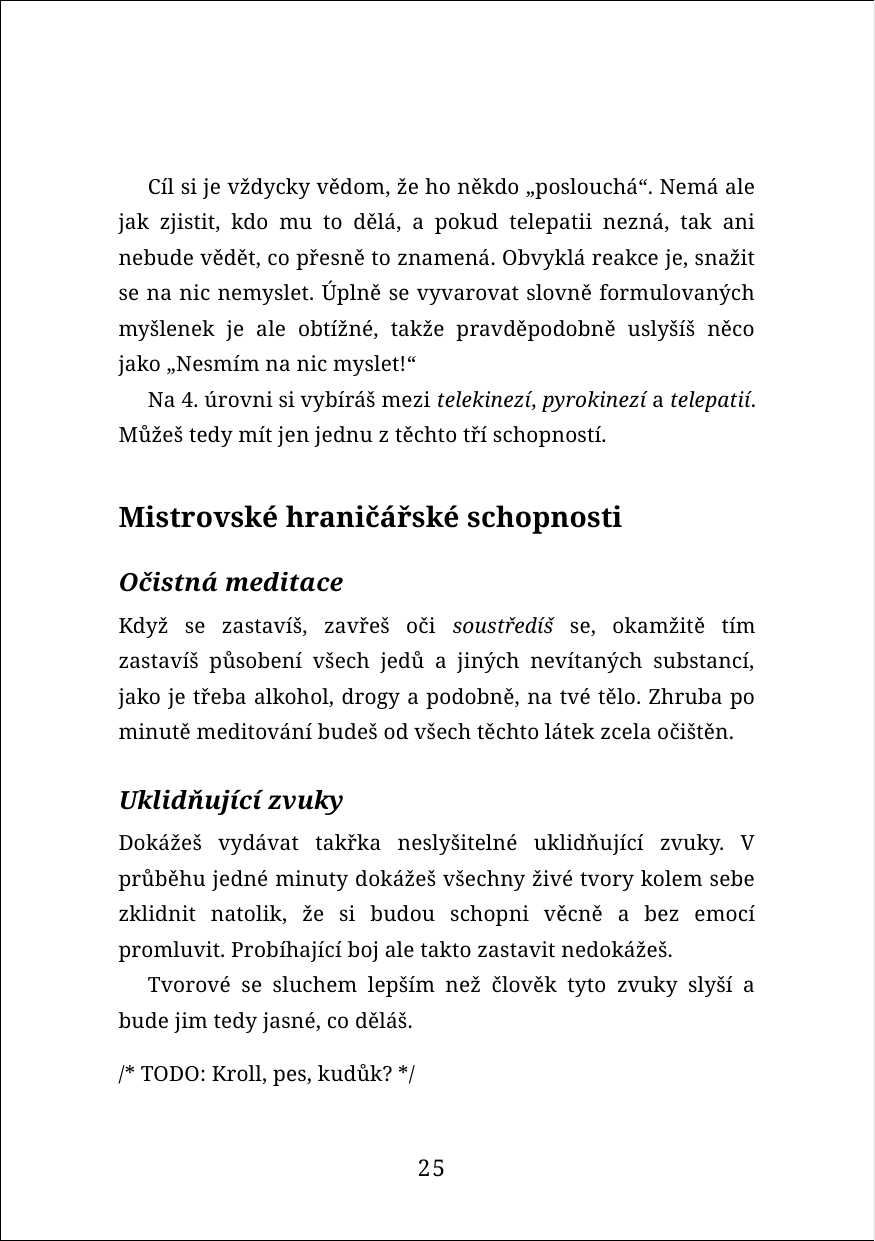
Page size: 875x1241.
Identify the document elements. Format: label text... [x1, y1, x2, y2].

text Když se zastavíš, zavřeš oči soustředíš se, okamžitě tím zastavíš působení všech jedů a jiných nevítaných substancí, jako je třeba alkohol, drogy a podobně, na tvé tělo. Zhruba po minutě meditování budeš od všech těchto látek zcela očištěn. [118, 611, 756, 746]
subtitle Mistrovské hraničářské schopnosti [118, 497, 756, 536]
text Cíl si je vždycky vědom, že ho někdo „poslouchá“. Nemá ale jak zjistit, kdo mu to dělá, a pokud telepatii nezná, tak ani nebude vědět, co přesně to znamená. Obvyklá reakce je, snažit se na nic nemyslet. Úplně se vyvarovat slovně formulovaných myšlenek je ale obtížné, takže pravděpodobně uslyšíš něco jako „Nesmím na nic myslet!“ Na 4. úrovni si vybíráš mezi telekinezí, pyrokinezí a telepatií. Můžeš tedy mít jen jednu z těchto tří schopností. [118, 172, 756, 449]
subtitle Očistná meditace [118, 565, 756, 599]
text /* TODO: Kroll, pes, kudůk? */ [118, 1059, 756, 1088]
text Dokážeš vydávat takřka neslyšitelné uklidňující zvuky. V průběhu jedné minuty dokážeš všechny živé tvory kolem sebe zklidnit natolik, že si budou schopni věcně a bez emocí promluvit. Probíhající boj ale takto zastavit nedokážeš. Tvorové se sluchem lepším než člověk tyto zvuky slyší a bude jim tedy jasné, co děláš. [118, 828, 756, 1034]
subtitle Uklidňující zvuky [118, 782, 756, 817]
